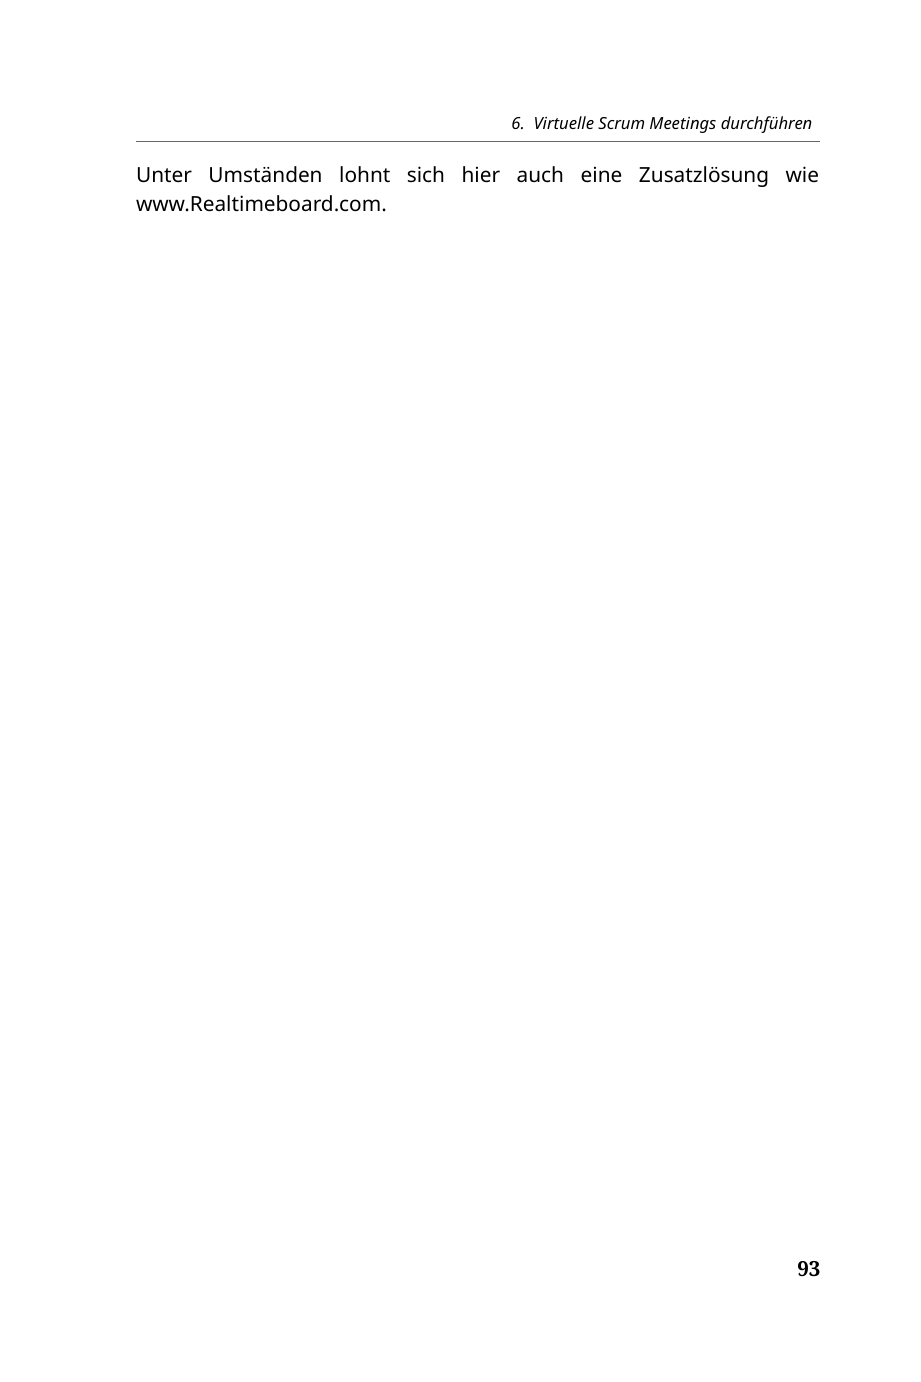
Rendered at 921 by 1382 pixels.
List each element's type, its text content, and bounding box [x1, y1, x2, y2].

text Unter Umständen lohnt sich hier auch eine Zusatzlösung wie www.Realtimeboard.com. [136, 159, 820, 217]
